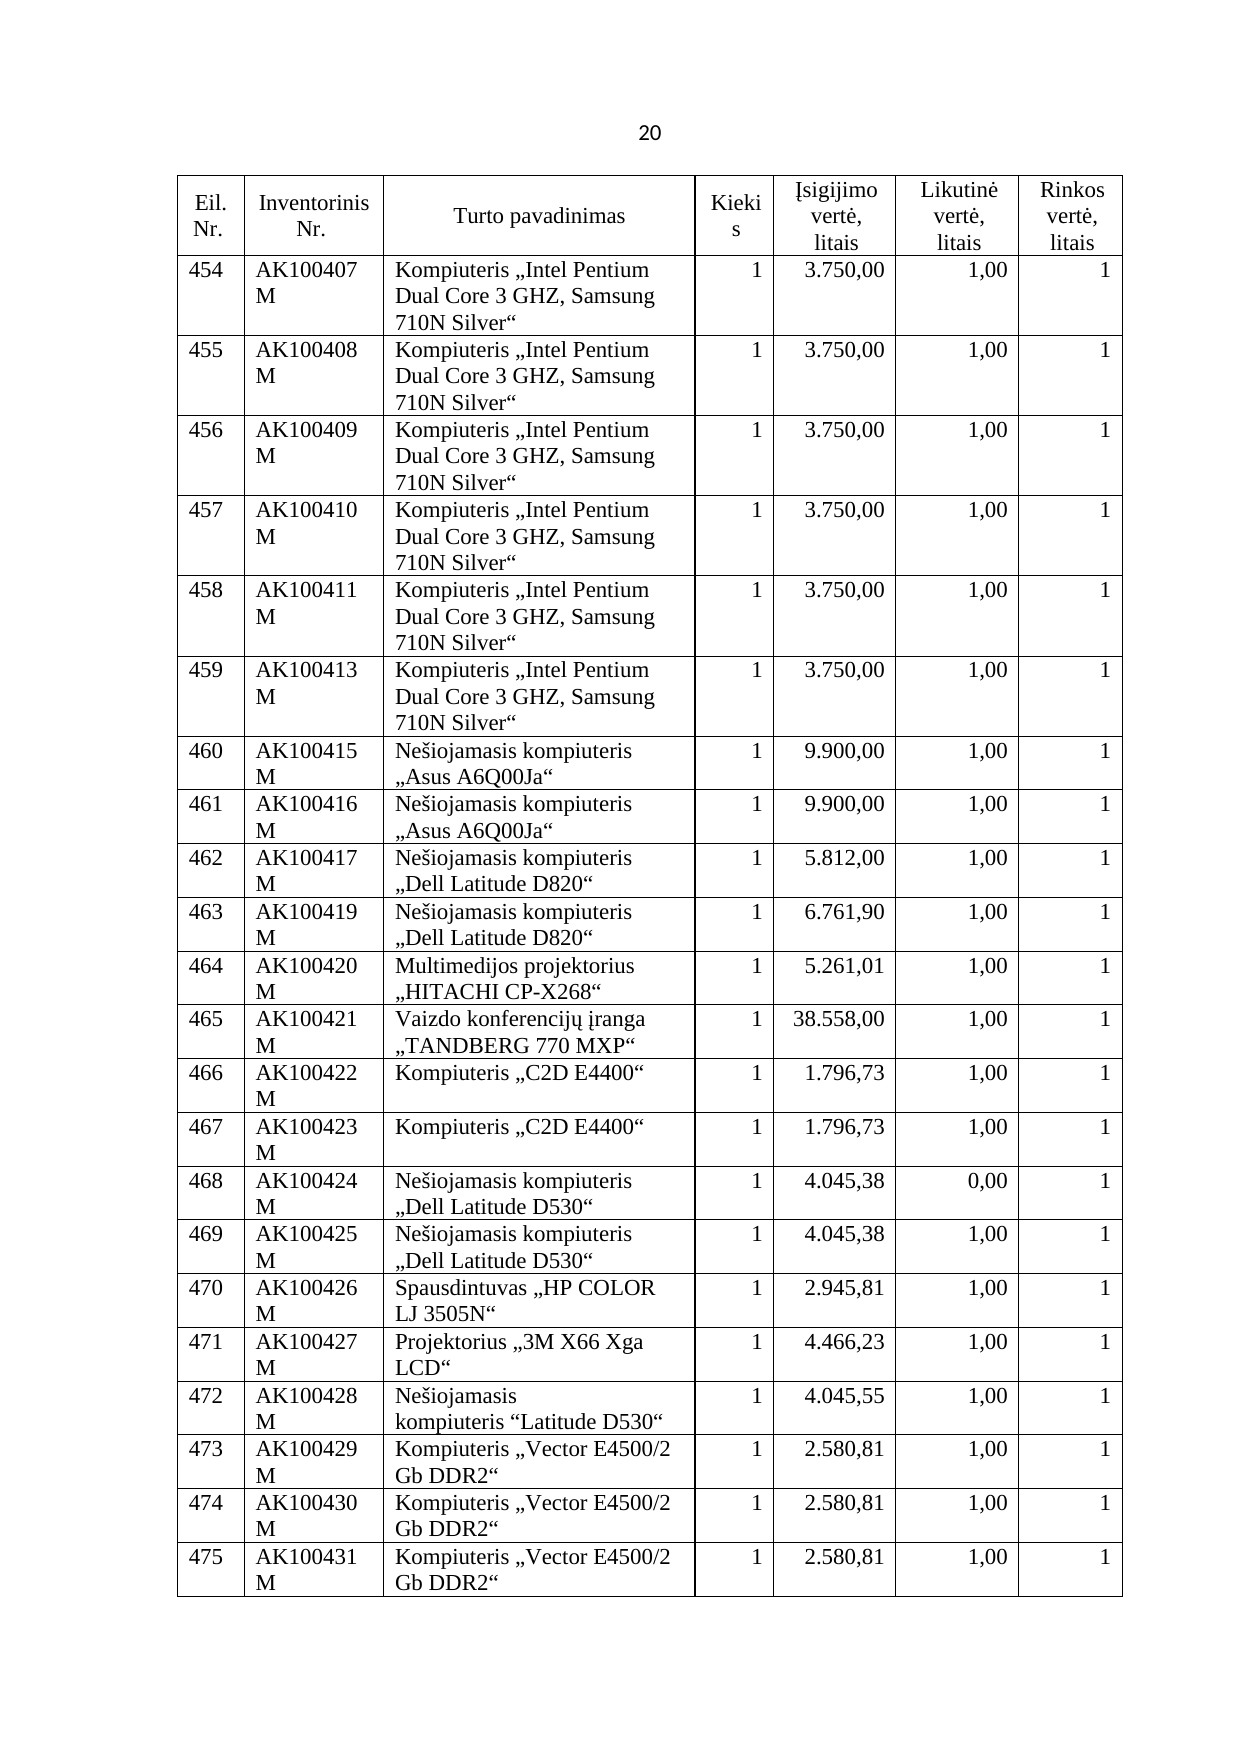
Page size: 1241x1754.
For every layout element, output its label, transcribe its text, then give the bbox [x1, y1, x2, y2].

table_cell 1.796,73 [774, 1059, 895, 1112]
table_header Inventorinis Nr. [245, 176, 383, 255]
table_cell Kompiuteris „Intel Pentium Dual Core 3 GHZ, Samsung 710N Silver“ [384, 576, 694, 656]
table_cell Nešiojamasis kompiuteris “Latitude D530“ [384, 1382, 694, 1434]
table_cell 9.900,00 [774, 737, 895, 789]
table_cell 1,00 [896, 844, 1018, 897]
table_cell 1 [696, 1435, 773, 1488]
table_header Įsigijimo vertė, litais [774, 176, 895, 255]
table_cell 1,00 [896, 898, 1018, 951]
table_cell Spausdintuvas „HP COLOR LJ 3505N“ [384, 1274, 694, 1327]
table_header Rinkos vertė, litais [1019, 176, 1122, 255]
table_cell 1 [696, 1274, 773, 1327]
table_cell Nešiojamasis kompiuteris „Dell Latitude D820“ [384, 844, 694, 897]
table_cell 1 [696, 1543, 773, 1596]
table_header Eil. Nr. [178, 176, 244, 255]
table_cell 1,00 [896, 1113, 1018, 1166]
table_cell 1 [1019, 1328, 1122, 1381]
table_cell 468 [178, 1167, 244, 1219]
table_cell 1 [1019, 1274, 1122, 1327]
table_cell 1 [696, 952, 773, 1004]
table_cell 465 [178, 1005, 244, 1058]
table_cell Nešiojamasis kompiuteris „Dell Latitude D530“ [384, 1167, 694, 1219]
table_cell 6.761,90 [774, 898, 895, 951]
table_cell 1 [1019, 1489, 1122, 1542]
table_cell 3.750,00 [774, 576, 895, 656]
table_cell AK100417M [245, 844, 383, 897]
table_cell 1 [696, 898, 773, 951]
table_cell 467 [178, 1113, 244, 1166]
table_cell AK100410M [245, 496, 383, 575]
table_cell 4.045,38 [774, 1167, 895, 1219]
table_cell 1,00 [896, 952, 1018, 1004]
table_cell 1 [1019, 416, 1122, 495]
table_header Kiekis [696, 176, 773, 255]
table_cell Vaizdo konferencijų įranga „TANDBERG 770 MXP“ [384, 1005, 694, 1058]
table_cell 457 [178, 496, 244, 575]
table_cell 3.750,00 [774, 416, 895, 495]
table_cell AK100427M [245, 1328, 383, 1381]
table_cell 3.750,00 [774, 256, 895, 335]
table_cell 1,00 [896, 1435, 1018, 1488]
table_cell 460 [178, 737, 244, 789]
table_cell Kompiuteris „Intel Pentium Dual Core 3 GHZ, Samsung 710N Silver“ [384, 256, 694, 335]
table_cell 1 [696, 336, 773, 415]
table_cell 455 [178, 336, 244, 415]
table_cell Projektorius „3M X66 Xga LCD“ [384, 1328, 694, 1381]
table_cell 1,00 [896, 496, 1018, 575]
table_cell AK100428M [245, 1382, 383, 1434]
table_cell 3.750,00 [774, 336, 895, 415]
table_cell 1 [696, 256, 773, 335]
table_cell 38.558,00 [774, 1005, 895, 1058]
table_cell Kompiuteris „Vector E4500/2 Gb DDR2“ [384, 1543, 694, 1596]
table_cell 1,00 [896, 1274, 1018, 1327]
table_cell 1 [1019, 1113, 1122, 1166]
table_cell 1 [696, 1005, 773, 1058]
table_cell 1 [1019, 1005, 1122, 1058]
table_cell 4.045,55 [774, 1382, 895, 1434]
table_cell 1 [1019, 1220, 1122, 1273]
table_cell 1,00 [896, 657, 1018, 736]
table_cell AK100430M [245, 1489, 383, 1542]
table_cell 463 [178, 898, 244, 951]
table_cell 1 [696, 576, 773, 656]
table_cell 1 [1019, 952, 1122, 1004]
table_cell 3.750,00 [774, 657, 895, 736]
table_cell 1 [1019, 1382, 1122, 1434]
table_cell 1 [696, 737, 773, 789]
table_cell AK100431M [245, 1543, 383, 1596]
table_cell 5.812,00 [774, 844, 895, 897]
table_cell AK100409M [245, 416, 383, 495]
table_cell 459 [178, 657, 244, 736]
table_cell Kompiuteris „Intel Pentium Dual Core 3 GHZ, Samsung 710N Silver“ [384, 336, 694, 415]
table_cell 470 [178, 1274, 244, 1327]
table_cell 1 [1019, 844, 1122, 897]
table_cell 1,00 [896, 1489, 1018, 1542]
table_cell AK100416M [245, 790, 383, 843]
table_cell AK100424M [245, 1167, 383, 1219]
table_cell Nešiojamasis kompiuteris „Dell Latitude D530“ [384, 1220, 694, 1273]
table_cell 1 [1019, 790, 1122, 843]
table_cell 1 [696, 416, 773, 495]
table_cell 1 [696, 1220, 773, 1273]
table_cell Kompiuteris „C2D E4400“ [384, 1059, 694, 1112]
table_cell AK100411M [245, 576, 383, 656]
table_cell 9.900,00 [774, 790, 895, 843]
table_cell Kompiuteris „Intel Pentium Dual Core 3 GHZ, Samsung 710N Silver“ [384, 496, 694, 575]
table_cell Kompiuteris „C2D E4400“ [384, 1113, 694, 1166]
table_cell AK100429M [245, 1435, 383, 1488]
table_cell 469 [178, 1220, 244, 1273]
table_cell 1 [696, 1328, 773, 1381]
table_cell 1 [1019, 336, 1122, 415]
table_cell 1 [696, 1382, 773, 1434]
table_cell Nešiojamasis kompiuteris „Dell Latitude D820“ [384, 898, 694, 951]
table_cell 1 [696, 1059, 773, 1112]
table_cell 1 [1019, 657, 1122, 736]
table_cell 1 [1019, 1059, 1122, 1112]
table_cell 5.261,01 [774, 952, 895, 1004]
table_cell AK100425M [245, 1220, 383, 1273]
table_cell 475 [178, 1543, 244, 1596]
table_cell 472 [178, 1382, 244, 1434]
table_cell 1 [1019, 1435, 1122, 1488]
table_cell 464 [178, 952, 244, 1004]
table_cell 1 [696, 496, 773, 575]
table_cell 1 [1019, 1543, 1122, 1596]
table_cell 1,00 [896, 256, 1018, 335]
table_cell 461 [178, 790, 244, 843]
table_cell 474 [178, 1489, 244, 1542]
table_cell 1 [696, 1489, 773, 1542]
table_cell 2.580,81 [774, 1489, 895, 1542]
table_cell 1 [696, 657, 773, 736]
table_cell 1 [696, 1113, 773, 1166]
table_cell Kompiuteris „Intel Pentium Dual Core 3 GHZ, Samsung 710N Silver“ [384, 657, 694, 736]
table_cell 454 [178, 256, 244, 335]
table_cell 1,00 [896, 1543, 1018, 1596]
table_cell Nešiojamasis kompiuteris „Asus A6Q00Ja“ [384, 790, 694, 843]
table_cell 1 [1019, 576, 1122, 656]
table_cell 1,00 [896, 1220, 1018, 1273]
table_cell 456 [178, 416, 244, 495]
table_cell 4.466,23 [774, 1328, 895, 1381]
table_cell AK100421M [245, 1005, 383, 1058]
table_cell AK100423M [245, 1113, 383, 1166]
table_cell 3.750,00 [774, 496, 895, 575]
table_cell 471 [178, 1328, 244, 1381]
table_cell Kompiuteris „Vector E4500/2 Gb DDR2“ [384, 1489, 694, 1542]
table_header Turto pavadinimas [384, 176, 694, 255]
table_cell Multimedijos projektorius „HITACHI CP-X268“ [384, 952, 694, 1004]
table_cell 2.580,81 [774, 1543, 895, 1596]
table_cell 1,00 [896, 790, 1018, 843]
table_cell 1,00 [896, 1059, 1018, 1112]
table_cell AK100415M [245, 737, 383, 789]
table_cell AK100413M [245, 657, 383, 736]
table_cell 473 [178, 1435, 244, 1488]
table_cell 0,00 [896, 1167, 1018, 1219]
table_cell 1 [696, 844, 773, 897]
table_cell 1 [696, 1167, 773, 1219]
table_cell 2.580,81 [774, 1435, 895, 1488]
table_cell 1,00 [896, 416, 1018, 495]
table_cell 1,00 [896, 336, 1018, 415]
table_cell AK100419M [245, 898, 383, 951]
table_cell 1,00 [896, 737, 1018, 789]
table_cell AK100407M [245, 256, 383, 335]
table_cell 458 [178, 576, 244, 656]
table_cell 1,00 [896, 1005, 1018, 1058]
table_cell 1 [1019, 256, 1122, 335]
table_cell 1 [1019, 1167, 1122, 1219]
table_cell AK100420M [245, 952, 383, 1004]
table_cell 2.945,81 [774, 1274, 895, 1327]
table_cell Kompiuteris „Intel Pentium Dual Core 3 GHZ, Samsung 710N Silver“ [384, 416, 694, 495]
table_cell 1 [1019, 737, 1122, 789]
table_cell 1 [1019, 898, 1122, 951]
table_header Likutinė vertė, litais [896, 176, 1018, 255]
table_cell 1 [1019, 496, 1122, 575]
table_cell 1,00 [896, 1382, 1018, 1434]
table_cell 4.045,38 [774, 1220, 895, 1273]
table_cell 1 [696, 790, 773, 843]
table_cell Nešiojamasis kompiuteris „Asus A6Q00Ja“ [384, 737, 694, 789]
table_cell 466 [178, 1059, 244, 1112]
table_cell 1,00 [896, 576, 1018, 656]
table_cell Kompiuteris „Vector E4500/2 Gb DDR2“ [384, 1435, 694, 1488]
table_cell AK100426M [245, 1274, 383, 1327]
table_cell AK100422M [245, 1059, 383, 1112]
table_cell AK100408M [245, 336, 383, 415]
table_cell 462 [178, 844, 244, 897]
table_cell 1,00 [896, 1328, 1018, 1381]
table_cell 1.796,73 [774, 1113, 895, 1166]
